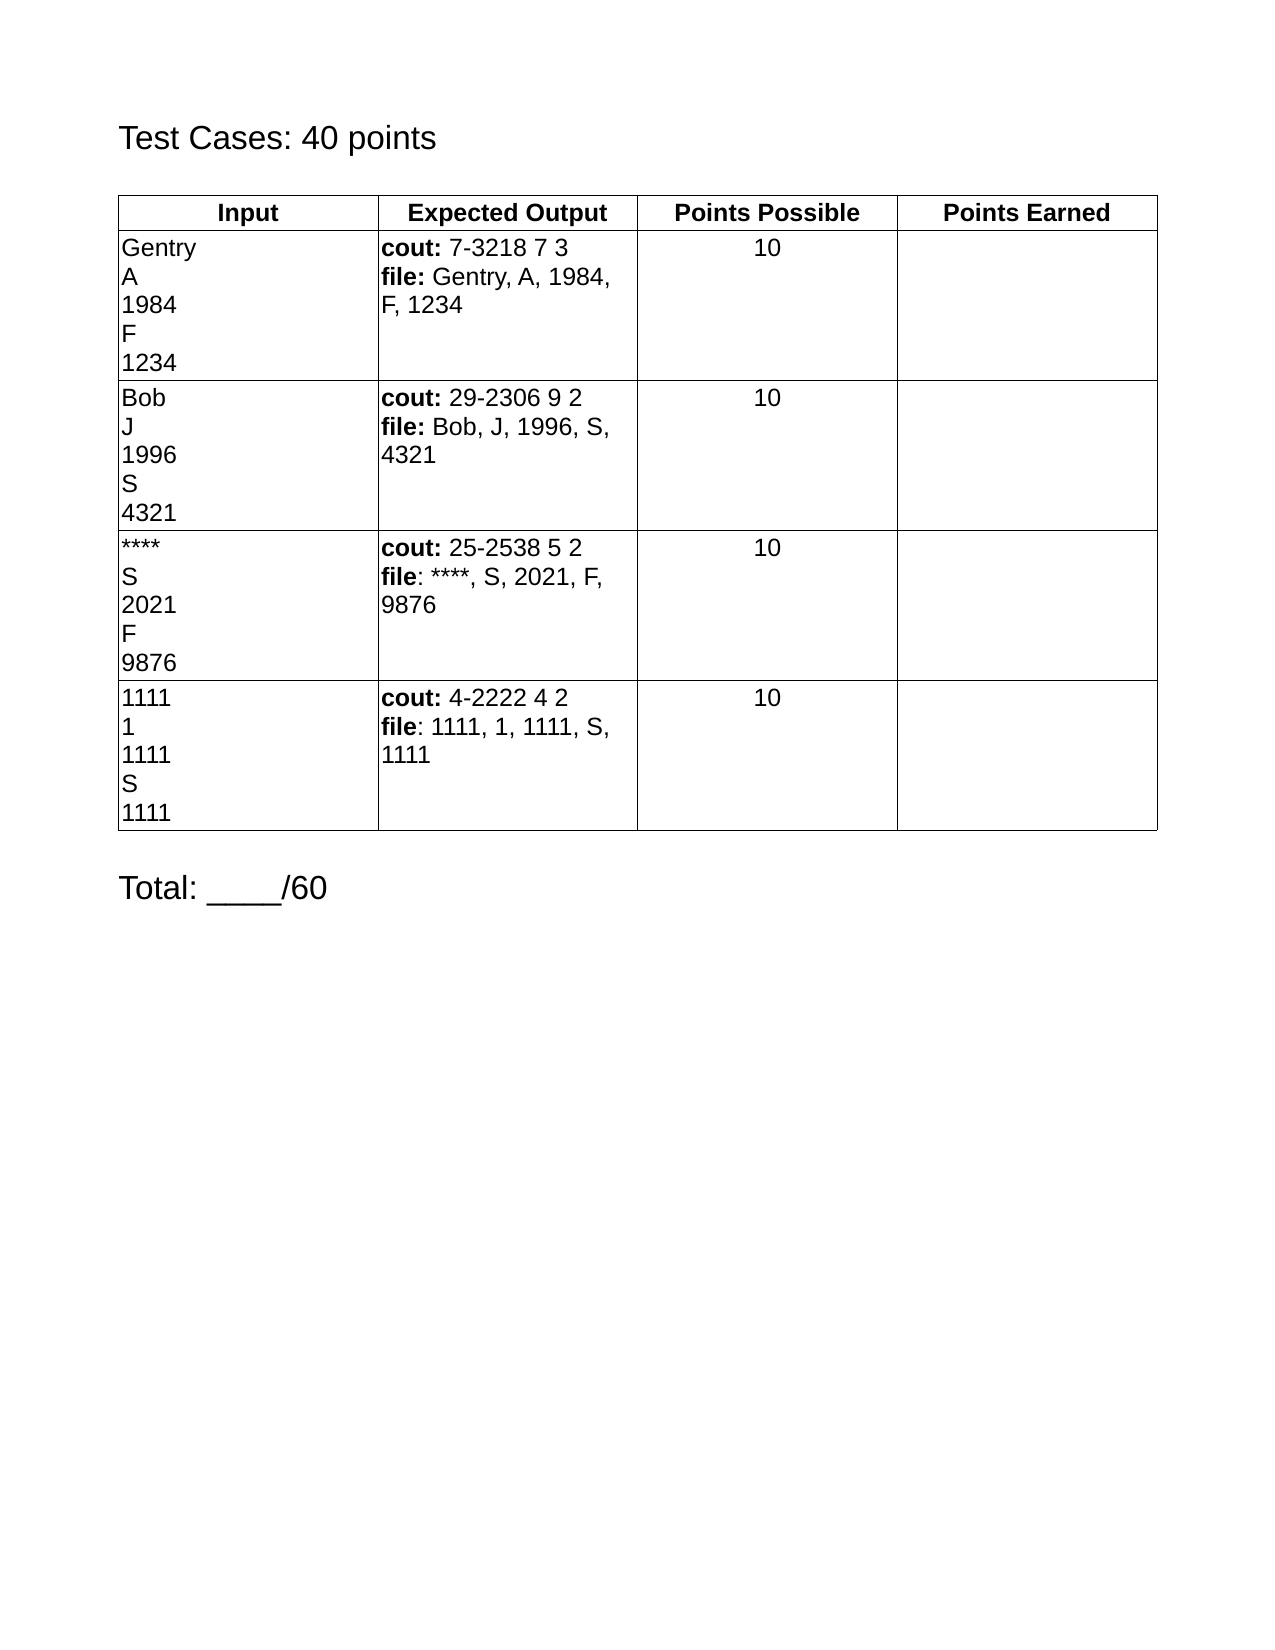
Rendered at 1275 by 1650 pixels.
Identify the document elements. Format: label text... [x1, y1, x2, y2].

table_cell 10 [638, 231, 897, 380]
table_header Input [119, 196, 378, 230]
table_cell Gentry A 1984 F 1234 [119, 231, 378, 380]
table_cell cout: 29-2306 9 2 file: Bob, J, 1996, S, 4321 [379, 381, 637, 530]
table_header Points Earned [898, 196, 1157, 230]
table_cell [898, 531, 1157, 679]
table_header Points Possible [638, 196, 897, 230]
table_cell 10 [638, 531, 897, 679]
table_cell 10 [638, 381, 897, 530]
text Total: ____/60 [118, 868, 1157, 906]
table_cell 1111 1 1111 S 1111 [119, 681, 378, 829]
table_cell [898, 231, 1157, 380]
table_cell cout: 25-2538 5 2 file: ****, S, 2021, F, 9876 [379, 531, 637, 679]
table_cell 10 [638, 681, 897, 829]
table_cell [898, 681, 1157, 829]
table_cell **** S 2021 F 9876 [119, 531, 378, 679]
table_cell cout: 4-2222 4 2 file: 1111, 1, 1111, S, 1111 [379, 681, 637, 829]
table_cell cout: 7-3218 7 3 file: Gentry, A, 1984, F, 1234 [379, 231, 637, 380]
table_header Expected Output [379, 196, 637, 230]
text Test Cases: 40 points [118, 118, 1157, 157]
table_cell [898, 381, 1157, 530]
table_cell Bob J 1996 S 4321 [119, 381, 378, 530]
